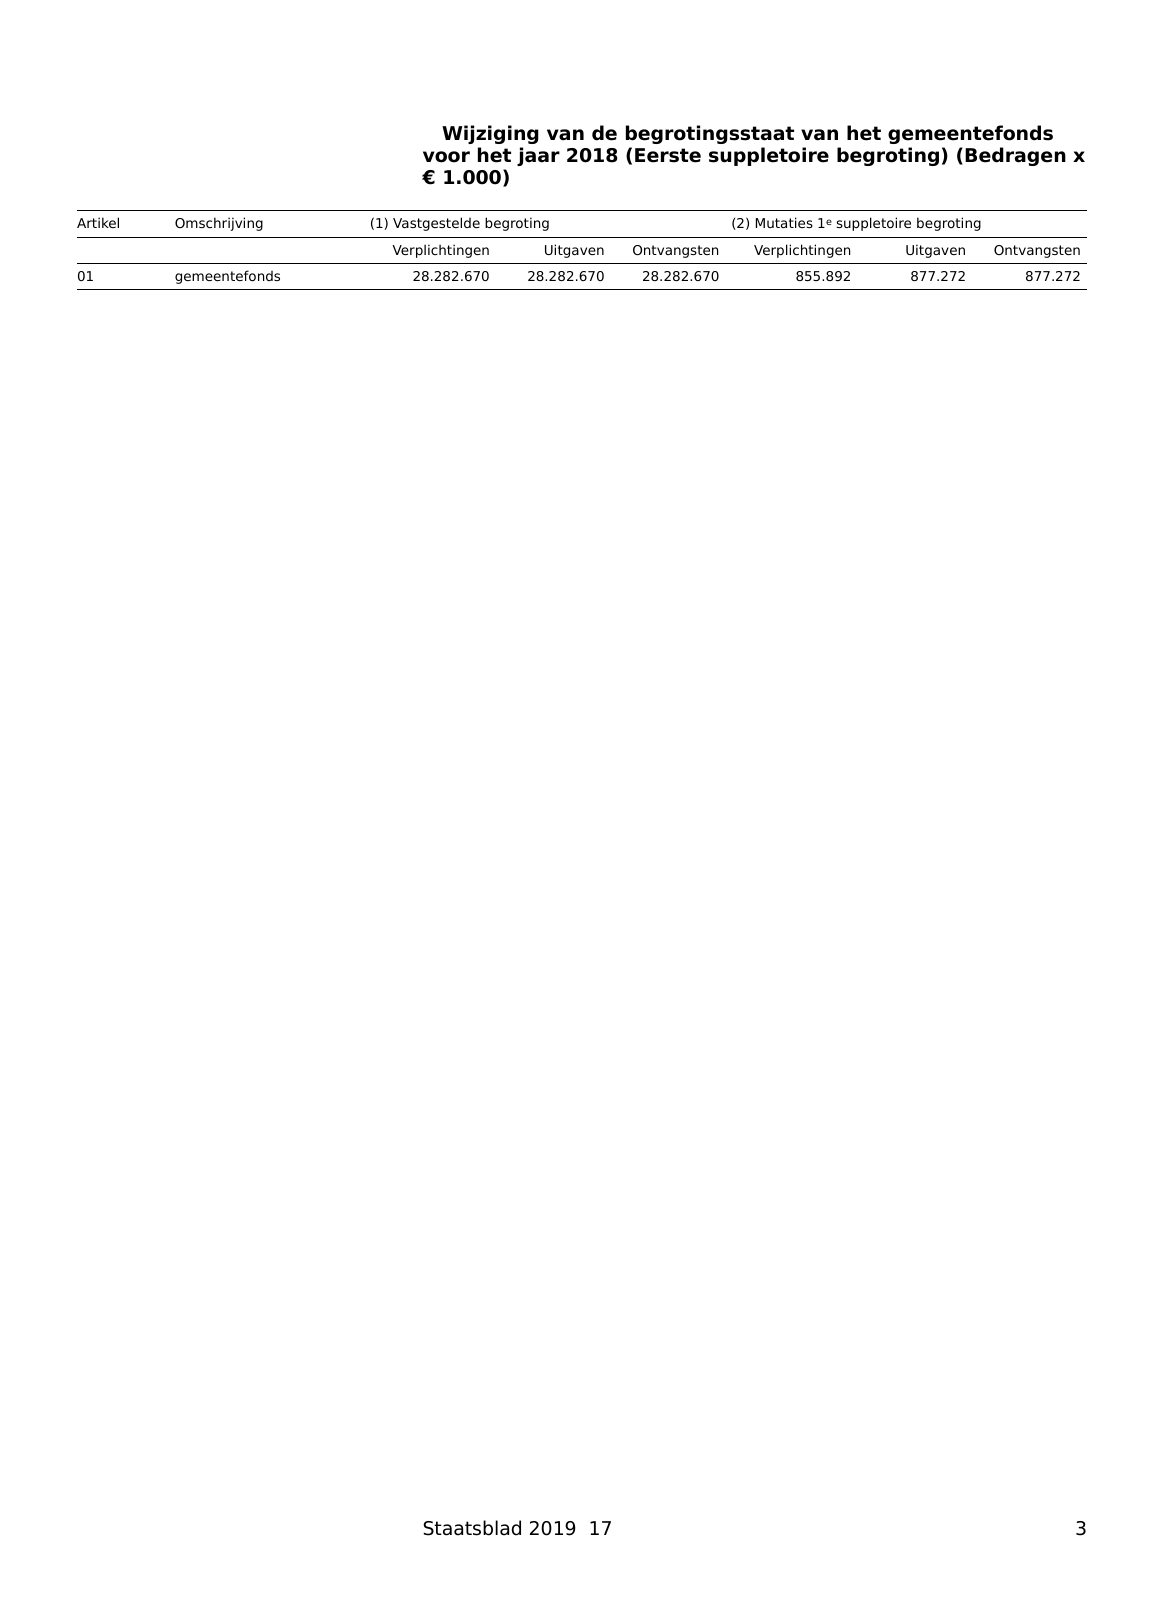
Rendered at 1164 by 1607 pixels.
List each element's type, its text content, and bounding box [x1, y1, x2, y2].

table_cell Uitgaven [857, 238, 972, 263]
table_cell Ontvangsten [610, 238, 725, 263]
table_cell [169, 238, 364, 263]
table_cell 877.272 [857, 264, 972, 289]
table_header Artikel [77, 211, 168, 237]
table_cell 877.272 [972, 264, 1087, 289]
table_cell 28.282.670 [610, 264, 725, 289]
table_cell 855.892 [725, 264, 857, 289]
table_cell Ontvangsten [972, 238, 1087, 263]
table_cell 01 [77, 264, 168, 289]
table_cell Verplichtingen [364, 238, 496, 263]
text Wijziging van de begrotingsstaat van het gemeentefonds voor het jaar 2018 (Eerste suppletoire begroting) (Bedragen x € 1.000) [422, 123, 1087, 188]
table_cell gemeentefonds [169, 264, 364, 289]
table_header (1) Vastgestelde begroting [364, 211, 725, 237]
table_cell Verplichtingen [725, 238, 857, 263]
table_cell 28.282.670 [496, 264, 610, 289]
table_cell 28.282.670 [364, 264, 496, 289]
table_header Omschrijving [169, 211, 364, 237]
table_header (2) Mutaties 1e suppletoire begroting [725, 211, 1087, 237]
table_cell [77, 238, 168, 263]
table_cell Uitgaven [496, 238, 610, 263]
